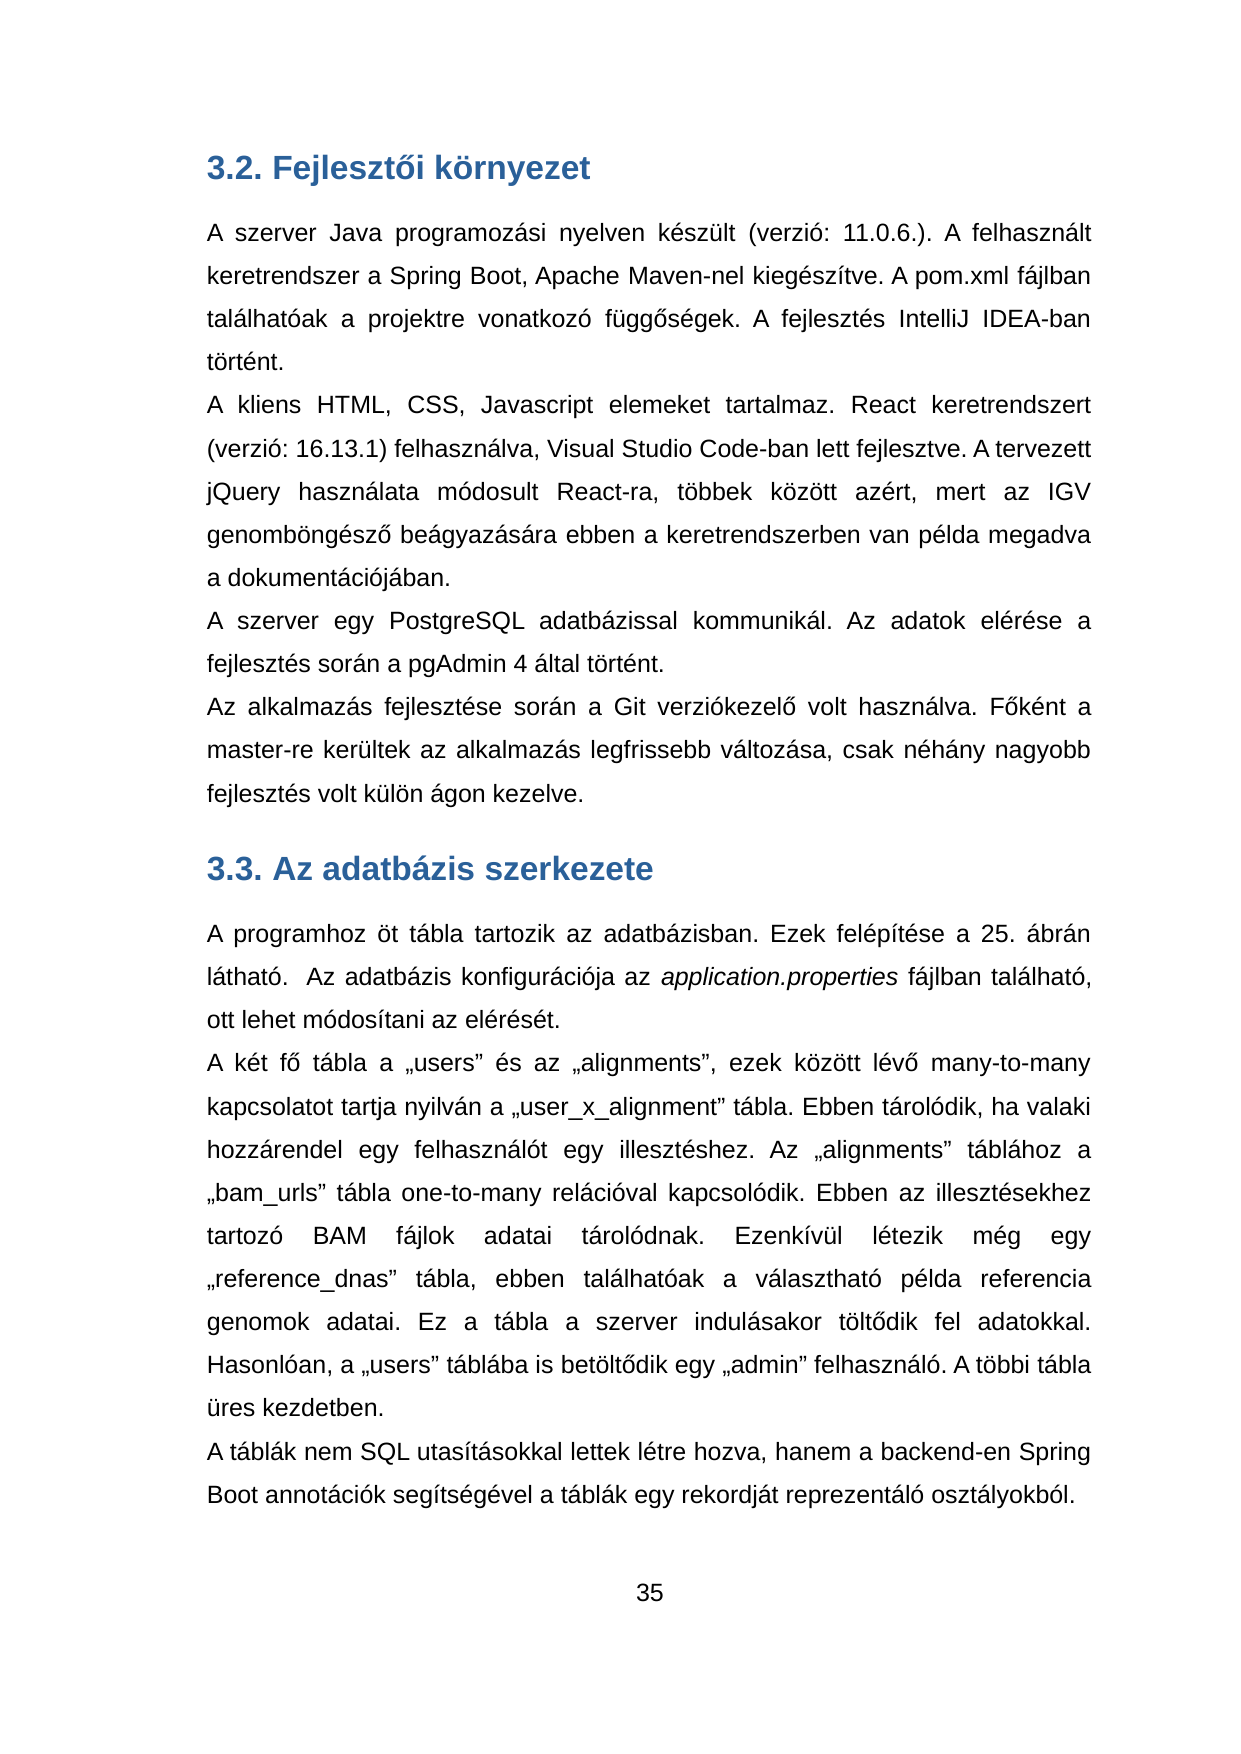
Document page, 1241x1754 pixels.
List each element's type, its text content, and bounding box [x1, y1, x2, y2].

text A szerver Java programozási nyelven készült (verzió: 11.0.6.). A felhasznált keretrendszer a Spring Boot, Apache Maven-nel kiegészítve. A pom.xml fájlban találhatóak a projektre vonatkozó függőségek. A fejlesztés IntelliJ IDEA-ban történt. [207, 218, 1093, 376]
text A programhoz öt tábla tartozik az adatbázisban. Ezek felépítése a 25. ábrán látható. Az adatbázis konfigurációja az application.properties fájlban található, ott lehet módosítani az elérését. [207, 919, 1093, 1034]
text A kliens HTML, CSS, Javascript elemeket tartalmaz. React keretrendszert (verzió: 16.13.1) felhasználva, Visual Studio Code-ban lett fejlesztve. A tervezett jQuery használata módosult React-ra, többek között azért, mert az IGV genomböngésző beágyazására ebben a keretrendszerben van példa megadva a dokumentációjában. [207, 391, 1093, 592]
text A szerver egy PostgreSQL adatbázissal kommunikál. Az adatok elérése a fejlesztés során a pgAdmin 4 által történt. [207, 606, 1093, 678]
subtitle Fejlesztői környezet [207, 148, 1093, 186]
text Az alkalmazás fejlesztése során a Git verziókezelő volt használva. Főként a master-re kerültek az alkalmazás legfrissebb változása, csak néhány nagyobb fejlesztés volt külön ágon kezelve. [207, 692, 1093, 807]
subtitle Az adatbázis szerkezete [207, 848, 1093, 887]
text A két fő tábla a „users” és az „alignments”, ezek között lévő many-to-many kapcsolatot tartja nyilván a „user_x_alignment” tábla. Ebben tárolódik, ha valaki hozzárendel egy felhasználót egy illesztéshez. Az „alignments” táblához a „bam_urls” tábla one-to-many relációval kapcsolódik. Ebben az illesztésekhez tartozó BAM fájlok adatai tárolódnak. Ezenkívül létezik még egy „reference_dnas” tábla, ebben találhatóak a választható példa referencia genomok adatai. Ez a tábla a szerver indulásakor töltődik fel adatokkal. Hasonlóan, a „users” táblába is betöltődik egy „admin” felhasználó. A többi tábla üres kezdetben. [207, 1048, 1093, 1422]
text A táblák nem SQL utasításokkal lettek létre hozva, hanem a backend-en Spring Boot annotációk segítségével a táblák egy rekordját reprezentáló osztályokból. [207, 1436, 1093, 1508]
